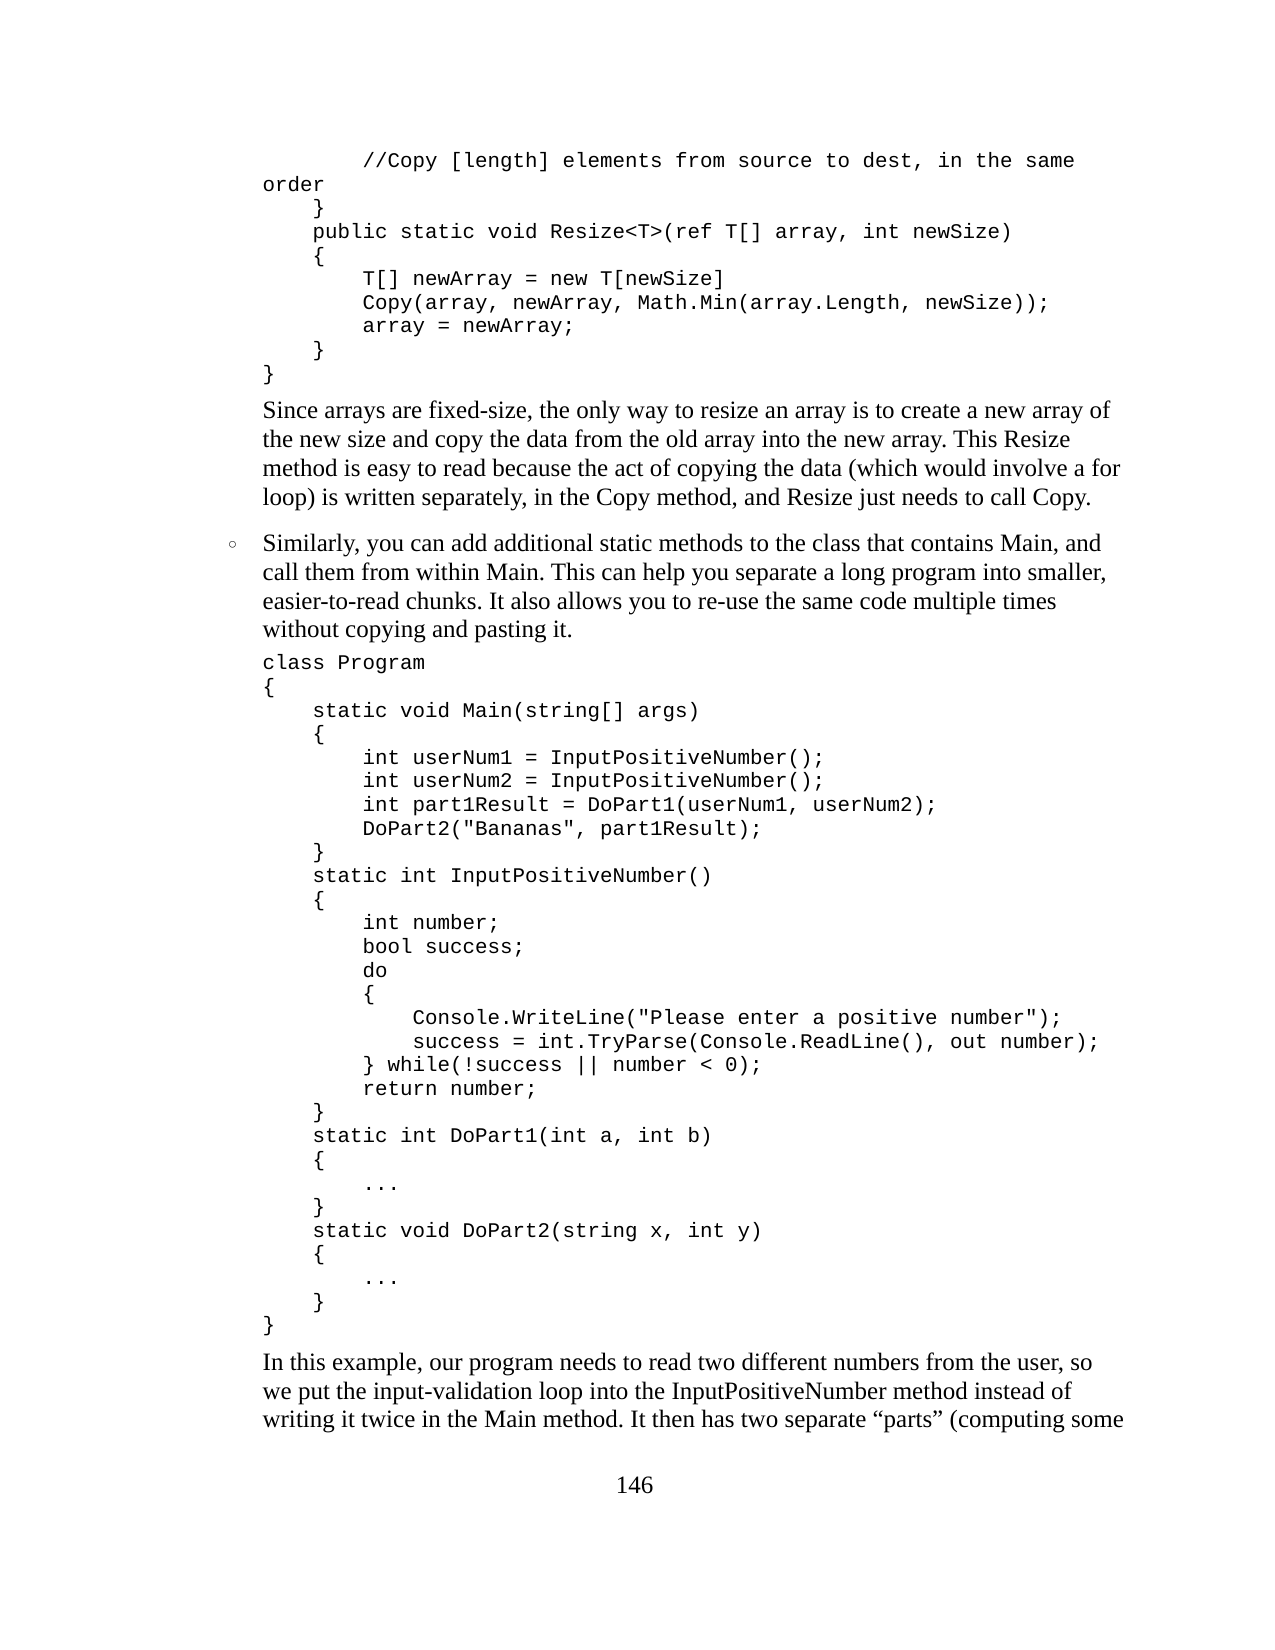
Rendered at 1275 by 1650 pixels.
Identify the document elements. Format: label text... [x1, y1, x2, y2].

list do [225, 960, 1125, 983]
list array = newArray; [225, 316, 1125, 339]
list int number; [225, 912, 1125, 936]
list Similarly, you can add additional static methods to the class that contains Main, and call them from within Main. This can help you separate a long program into smaller, easier-to-read chunks. It also allows you to re-use the same code multiple times without copying and pasting it. [225, 528, 1125, 643]
list } while(!success || number < 0); [225, 1054, 1125, 1078]
list } [225, 363, 1125, 386]
list { [225, 889, 1125, 912]
list //Copy [length] elements from source to dest, in the same order [225, 150, 1125, 197]
list } [225, 1196, 1125, 1220]
list { [225, 723, 1125, 747]
list } [225, 1102, 1125, 1125]
list ... [225, 1267, 1125, 1291]
list int part1Result = DoPart1(userNum1, userNum2); [225, 794, 1125, 818]
list static void DoPart2(string x, int y) [225, 1220, 1125, 1243]
list static void Main(string[] args) [225, 699, 1125, 723]
list return number; [225, 1078, 1125, 1102]
list } [225, 1291, 1125, 1314]
list } [225, 339, 1125, 363]
list public static void Resize<T>(ref T[] array, int newSize) [225, 221, 1125, 244]
list } [225, 1314, 1125, 1338]
list { [225, 983, 1125, 1007]
list T[] newArray = new T[newSize] [225, 268, 1125, 292]
list { [225, 1243, 1125, 1267]
list success = int.TryParse(Console.ReadLine(), out number); [225, 1031, 1125, 1054]
list { [225, 676, 1125, 699]
list static int InputPositiveNumber() [225, 865, 1125, 889]
list { [225, 1149, 1125, 1172]
list int userNum1 = InputPositiveNumber(); [225, 747, 1125, 771]
list } [225, 197, 1125, 221]
list bool success; [225, 936, 1125, 960]
list ... [225, 1172, 1125, 1196]
list } [225, 841, 1125, 865]
list { [225, 244, 1125, 268]
list Console.WriteLine("Please enter a positive number"); [225, 1007, 1125, 1031]
list DoPart2("Bananas", part1Result); [225, 818, 1125, 841]
list class Program [225, 652, 1125, 676]
list int userNum2 = InputPositiveNumber(); [225, 771, 1125, 794]
list Copy(array, newArray, Math.Min(array.Length, newSize)); [225, 292, 1125, 316]
list static int DoPart1(int a, int b) [225, 1125, 1125, 1149]
list Since arrays are fixed-size, the only way to resize an array is to create a new array of the new size and copy the data from the old array into the new array. This Resize method is easy to read because the act of copying the data (which would involve a for loop) is written separately, in the Copy method, and Resize just needs to call Copy. [225, 395, 1125, 510]
list In this example, our program needs to read two different numbers from the user, so we put the input-validation loop into the InputPositiveNumber method instead of writing it twice in the Main method. It then has two separate “parts” (computing some [225, 1347, 1125, 1433]
